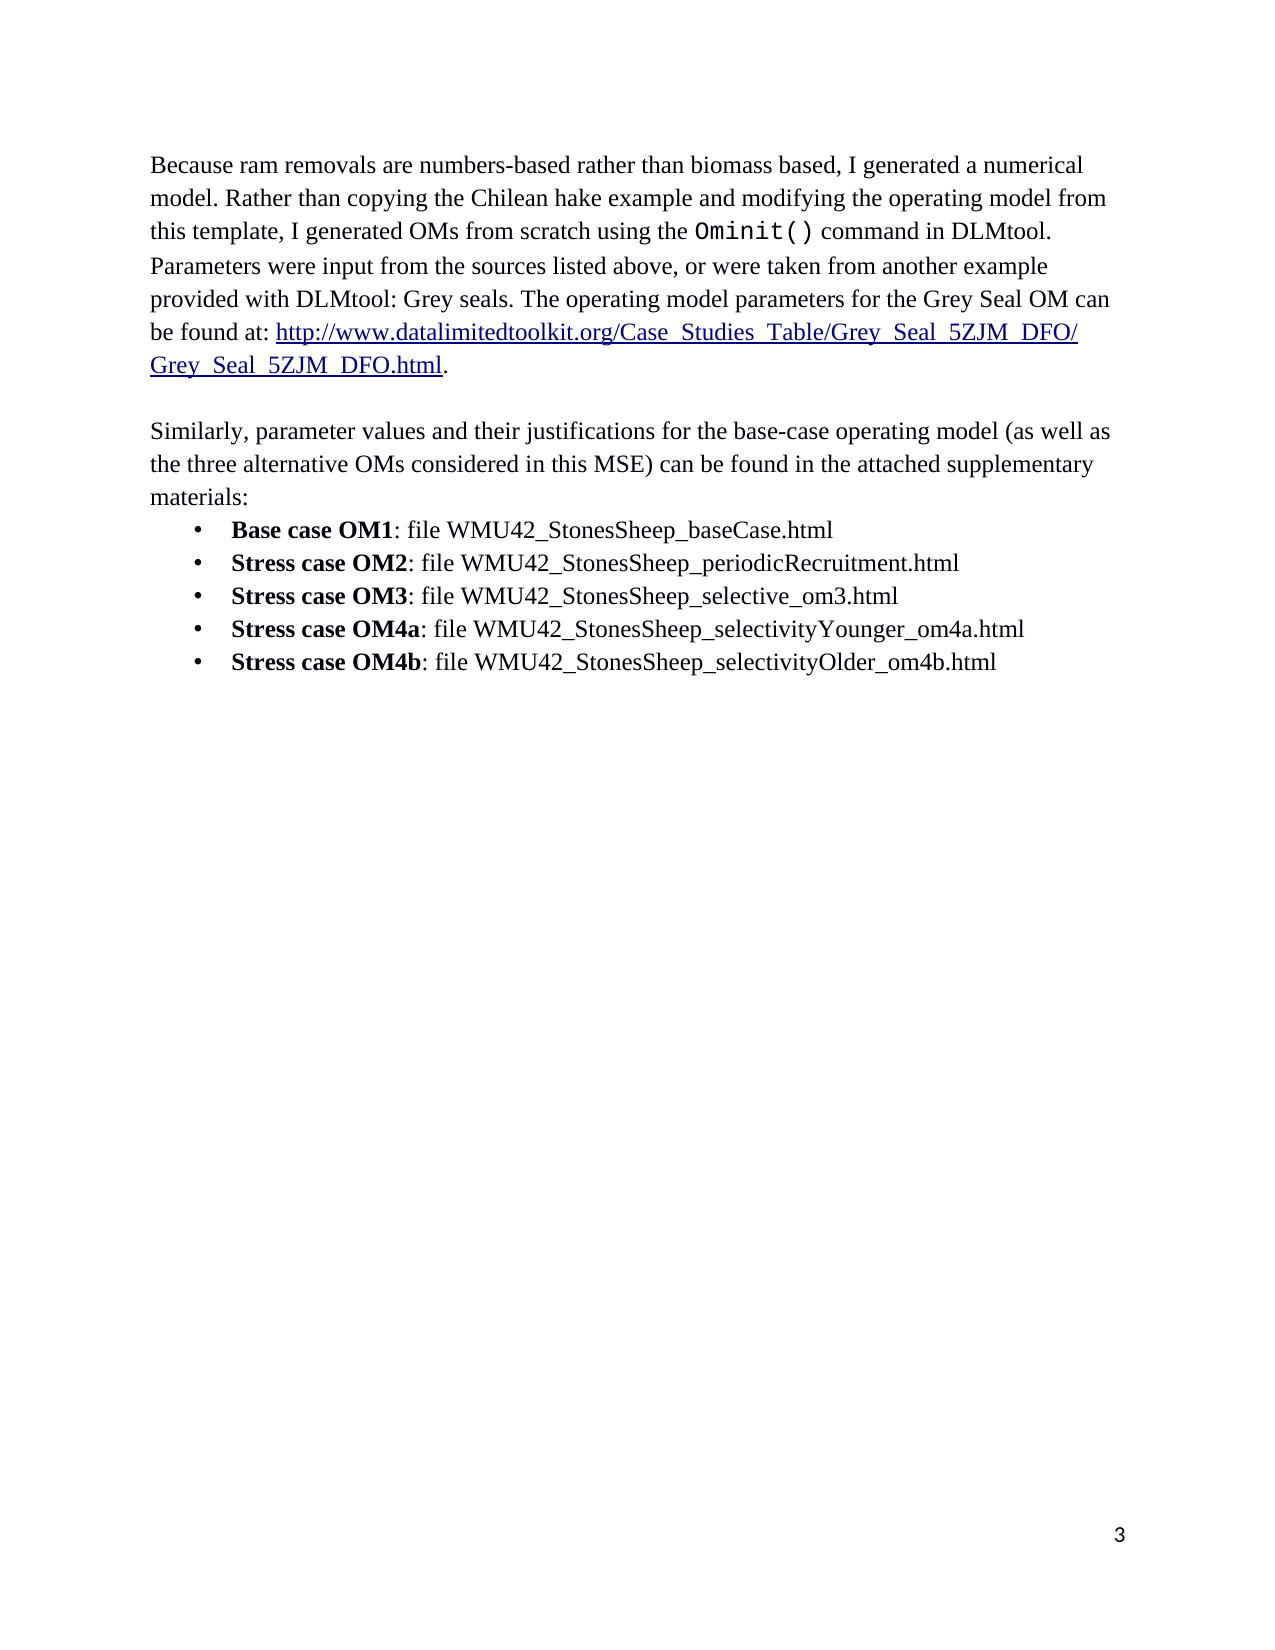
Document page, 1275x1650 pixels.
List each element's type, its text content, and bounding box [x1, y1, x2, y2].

list Stress case OM4b: file WMU42_StonesSheep_selectivityOlder_om4b.html [194, 647, 1125, 676]
list Because ram removals are numbers-based rather than biomass based, I generated a numerical model. Rather than copying the Chilean hake example and modifying the operating model from this template, I generated OMs from scratch using the Ominit() command in DLMtool. Parameters were input from the sources listed above, or were taken from another example provided with DLMtool: Grey seals. The operating model parameters for the Grey Seal OM can be found at: http://www.datalimitedtoolkit.org/Case_Studies_Table/Grey_Seal_5ZJM_DFO/Grey_Seal_5ZJM_DFO.html. [150, 150, 1125, 379]
list Base case OM1: file WMU42_StonesSheep_baseCase.html [194, 515, 1125, 544]
list Stress case OM2: file WMU42_StonesSheep_periodicRecruitment.html [194, 548, 1125, 577]
list Similarly, parameter values and their justifications for the base-case operating model (as well as the three alternative OMs considered in this MSE) can be found in the attached supplementary materials: [150, 416, 1125, 511]
list Stress case OM3: file WMU42_StonesSheep_selective_om3.html [194, 581, 1125, 610]
list Stress case OM4a: file WMU42_StonesSheep_selectivityYounger_om4a.html [194, 614, 1125, 643]
